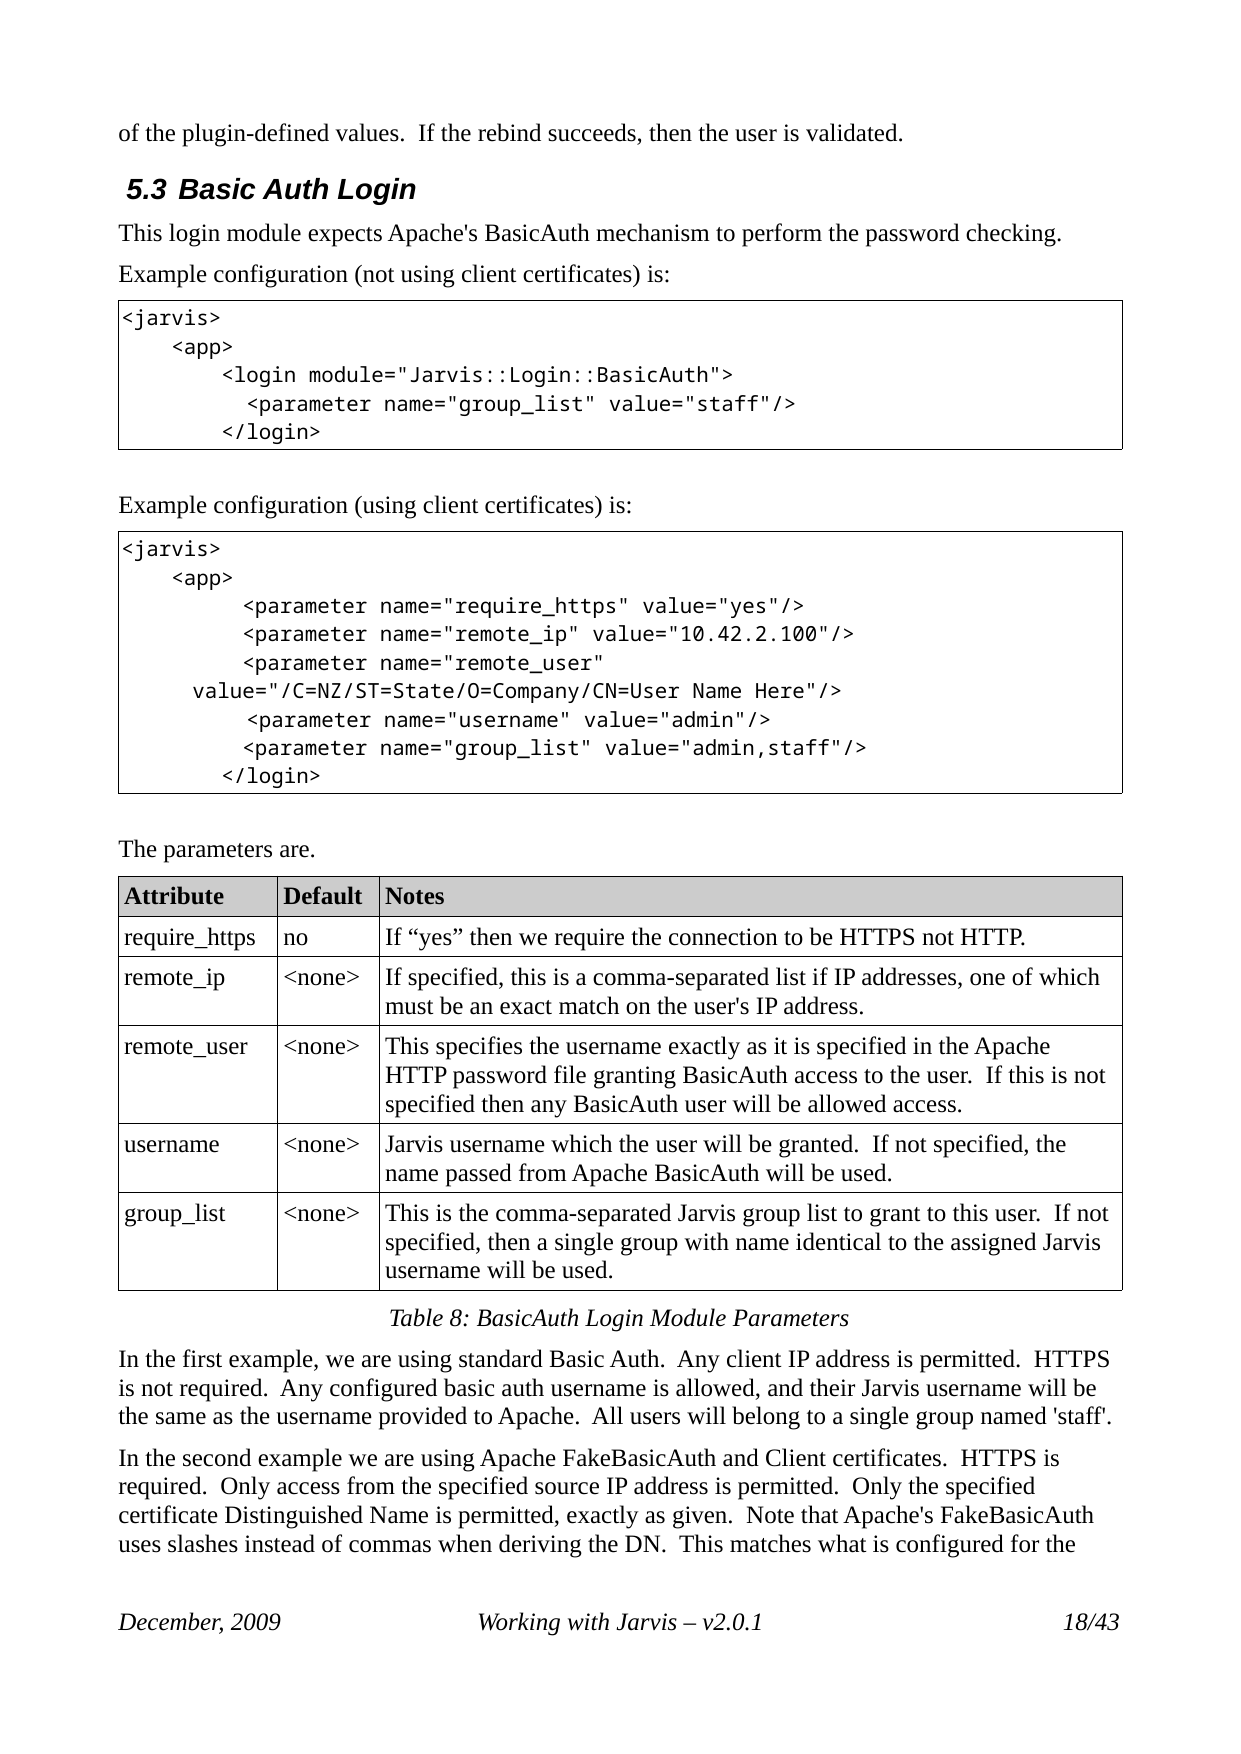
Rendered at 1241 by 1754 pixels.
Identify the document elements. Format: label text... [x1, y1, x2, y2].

text In the first example, we are using standard Basic Auth. Any client IP address is permitted. HTTPS is not required. Any configured basic auth username is allowed, and their Jarvis username will be the same as the username provided to Apache. All users will belong to a single group named 'staff'. [118, 1344, 1122, 1430]
text This login module expects Apache's BasicAuth mechanism to perform the password checking. [118, 218, 1122, 247]
table_header Attribute [119, 877, 277, 916]
table_header Notes [380, 877, 1122, 916]
text Table 8: BasicAuth Login Module Parameters [118, 1303, 1122, 1331]
table_cell <none> [278, 1193, 379, 1290]
table_header Default [278, 877, 379, 916]
text The parameters are. [118, 834, 1122, 863]
table_cell no [278, 917, 379, 956]
table_cell This is the comma-separated Jarvis group list to grant to this user. If not specified, then a single group with name identical to the assigned Jarvis username will be used. [380, 1193, 1122, 1290]
text <jarvis> [119, 532, 1122, 559]
text </login> [119, 759, 1122, 793]
text <parameter name="remote_ip" value="10.42.2.100"/> [119, 616, 1122, 645]
table_cell If specified, this is a comma-separated list if IP addresses, one of which must be an exact match on the user's IP address. [380, 957, 1122, 1025]
text <parameter name="group_list" value="admin,staff"/> [119, 730, 1122, 759]
table_cell <none> [278, 1026, 379, 1123]
text <login module="Jarvis::Login::BasicAuth"> [119, 357, 1122, 386]
text <parameter name="require_https" value="yes"/> [119, 588, 1122, 616]
text <app> [119, 559, 1122, 588]
table_cell require_https [119, 917, 277, 956]
text value="/C=NZ/ST=State/O=Company/CN=User Name Here"/> [119, 673, 1122, 702]
text Example configuration (not using client certificates) is: [118, 259, 1122, 288]
text <parameter name="username" value="admin"/> [119, 702, 1122, 730]
text <parameter name="group_list" value="staff"/> [119, 386, 1122, 414]
text <app> [119, 329, 1122, 357]
table_cell Jarvis username which the user will be granted. If not specified, the name passed from Apache BasicAuth will be used. [380, 1124, 1122, 1192]
text of the plugin-defined values. If the rebind succeeds, then the user is validated. [118, 118, 1122, 147]
table_cell If “yes” then we require the connection to be HTTPS not HTTP. [380, 917, 1122, 956]
text <parameter name="remote_user" [119, 645, 1122, 673]
table_cell <none> [278, 1124, 379, 1192]
table_cell <none> [278, 957, 379, 1025]
text Example configuration (using client certificates) is: [118, 490, 1122, 519]
text <jarvis> [119, 301, 1122, 329]
table_cell username [119, 1124, 277, 1192]
table_cell This specifies the username exactly as it is specified in the Apache HTTP password file granting BasicAuth access to the user. If this is not specified then any BasicAuth user will be allowed access. [380, 1026, 1122, 1123]
table_cell remote_user [119, 1026, 277, 1123]
subtitle Basic Auth Login [118, 172, 1122, 205]
table_cell group_list [119, 1193, 277, 1290]
text </login> [119, 414, 1122, 449]
text In the second example we are using Apache FakeBasicAuth and Client certificates. HTTPS is required. Only access from the specified source IP address is permitted. Only the specified certificate Distinguished Name is permitted, exactly as given. Note that Apache's FakeBasicAuth uses slashes instead of commas when deriving the DN. This matches what is configured for the [118, 1443, 1122, 1558]
table_cell remote_ip [119, 957, 277, 1025]
